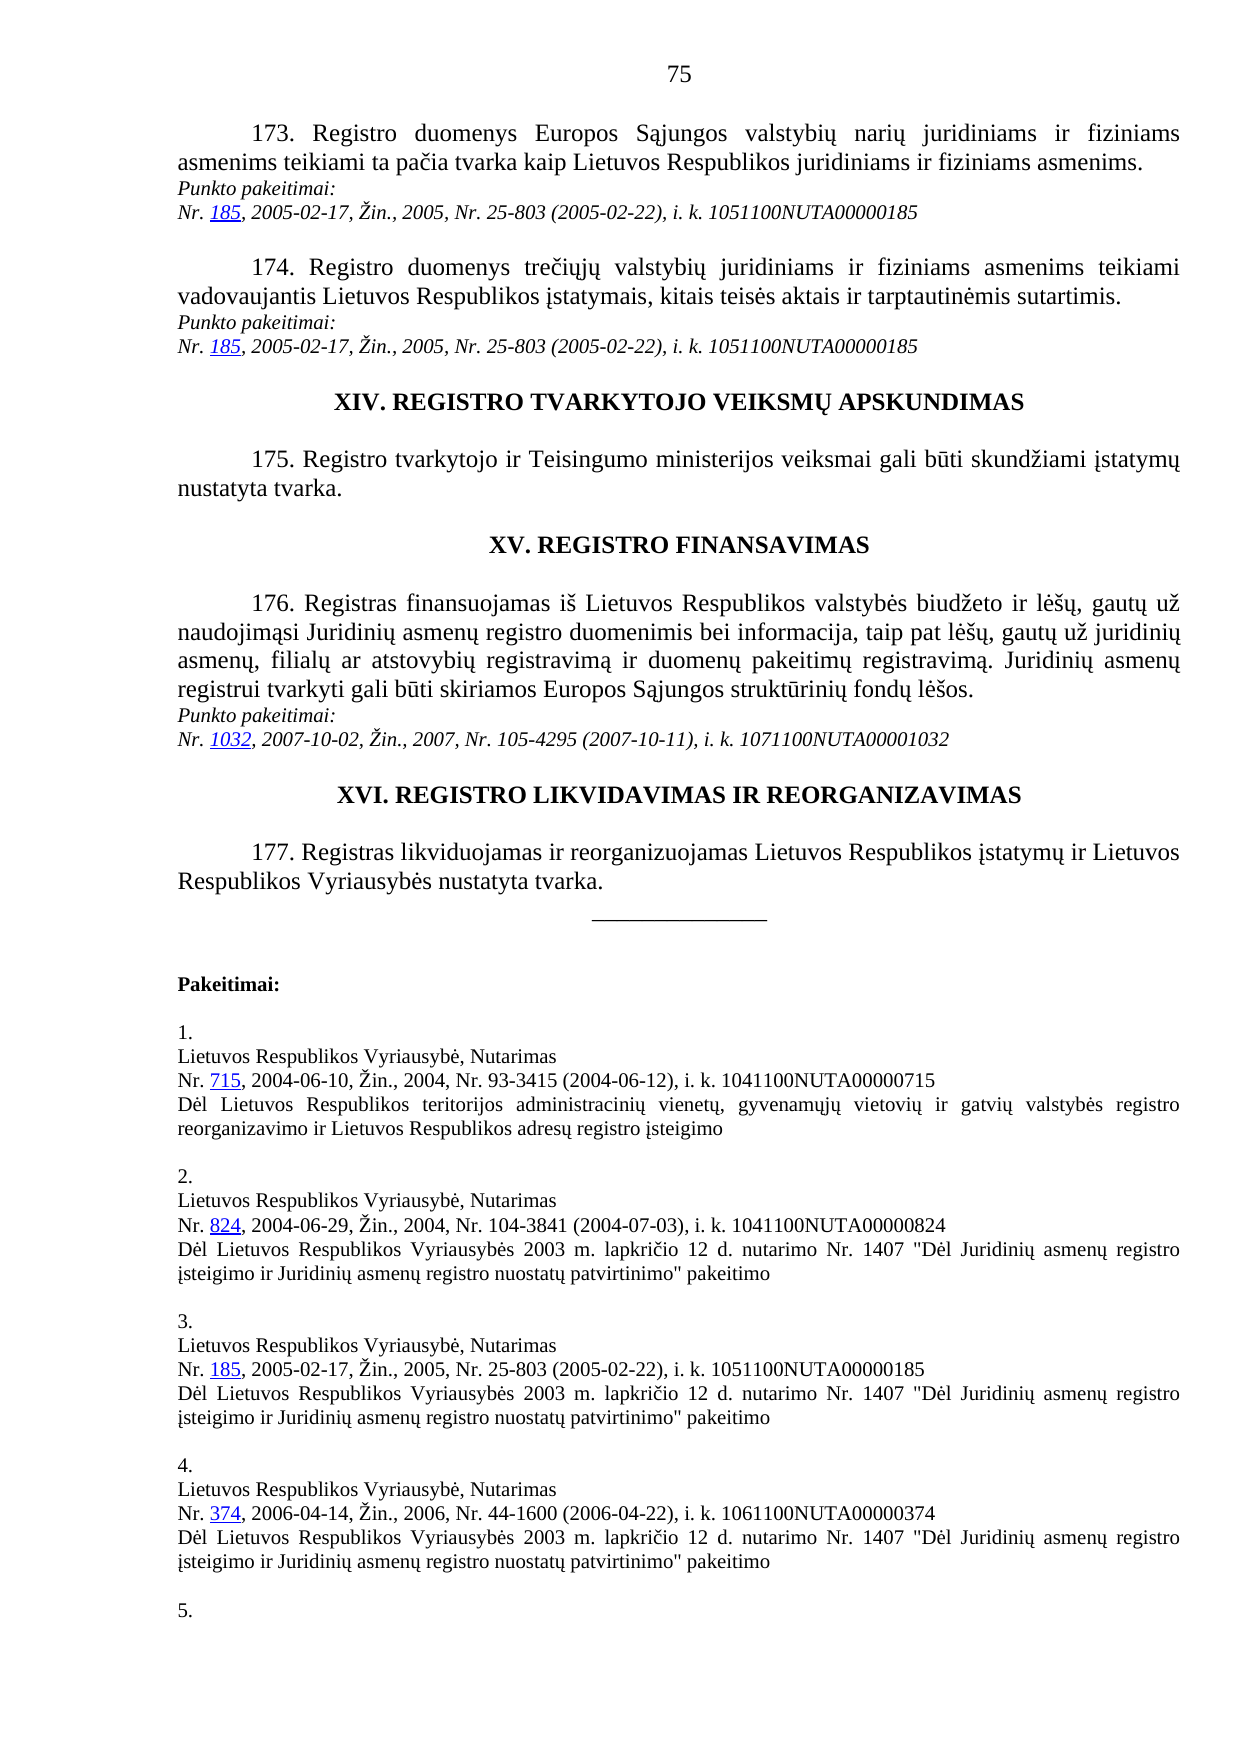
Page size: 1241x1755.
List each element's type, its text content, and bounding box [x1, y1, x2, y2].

text 173. Registro duomenys Europos Sąjungos valstybių narių juridiniams ir fiziniams asmenims teikiami ta pačia tvarka kaip Lietuvos Respublikos juridiniams ir fiziniams asmenims. [177, 118, 1181, 176]
text 5. [177, 1597, 1181, 1622]
text Lietuvos Respublikos Vyriausybė, Nutarimas [177, 1188, 1181, 1212]
text 3. [177, 1309, 1181, 1333]
text Nr. 374, 2006-04-14, Žin., 2006, Nr. 44-1600 (2006-04-22), i. k. 1061100NUTA00000374 [177, 1501, 1181, 1525]
text Nr. 185, 2005-02-17, Žin., 2005, Nr. 25-803 (2005-02-22), i. k. 1051100NUTA00000185 [177, 1357, 1181, 1381]
text Lietuvos Respublikos Vyriausybė, Nutarimas [177, 1044, 1181, 1068]
text Lietuvos Respublikos Vyriausybė, Nutarimas [177, 1477, 1181, 1501]
text Punkto pakeitimai: [177, 310, 1181, 334]
text 175. Registro tvarkytojo ir Teisingumo ministerijos veiksmai gali būti skundžiami įstatymų nustatyta tvarka. [177, 444, 1181, 502]
text 2. [177, 1164, 1181, 1188]
text 176. Registras finansuojamas iš Lietuvos Respublikos valstybės biudžeto ir lėšų, gautų už naudojimąsi Juridinių asmenų registro duomenimis bei informacija, taip pat lėšų, gautų už juridinių asmenų, filialų ar atstovybių registravimą ir duomenų pakeitimų registravimą. Juridinių asmenų registrui tvarkyti gali būti skiriamos Europos Sąjungos struktūrinių fondų lėšos. [177, 588, 1181, 703]
text XVI. REGISTRO LIKVIDAVIMAS IR REORGANIZAVIMAS [177, 780, 1181, 809]
text Dėl Lietuvos Respublikos Vyriausybės 2003 m. lapkričio 12 d. nutarimo Nr. 1407 "Dėl Juridinių asmenų registro įsteigimo ir Juridinių asmenų registro nuostatų patvirtinimo" pakeitimo [177, 1525, 1181, 1573]
text Nr. 1032, 2007-10-02, Žin., 2007, Nr. 105-4295 (2007-10-11), i. k. 1071100NUTA00001032 [177, 727, 1181, 751]
text Dėl Lietuvos Respublikos Vyriausybės 2003 m. lapkričio 12 d. nutarimo Nr. 1407 "Dėl Juridinių asmenų registro įsteigimo ir Juridinių asmenų registro nuostatų patvirtinimo" pakeitimo [177, 1381, 1181, 1429]
text Punkto pakeitimai: [177, 703, 1181, 727]
text 4. [177, 1453, 1181, 1477]
text XIV. REGISTRO TVARKYTOJO VEIKSMŲ APSKUNDIMAS [177, 387, 1181, 416]
text Nr. 715, 2004-06-10, Žin., 2004, Nr. 93-3415 (2004-06-12), i. k. 1041100NUTA00000715 [177, 1068, 1181, 1092]
text Dėl Lietuvos Respublikos Vyriausybės 2003 m. lapkričio 12 d. nutarimo Nr. 1407 "Dėl Juridinių asmenų registro įsteigimo ir Juridinių asmenų registro nuostatų patvirtinimo" pakeitimo [177, 1237, 1181, 1285]
text 1. [177, 1020, 1181, 1044]
text Punkto pakeitimai: [177, 176, 1181, 200]
text 177. Registras likviduojamas ir reorganizuojamas Lietuvos Respublikos įstatymų ir Lietuvos Respublikos Vyriausybės nustatyta tvarka. [177, 837, 1181, 895]
text 174. Registro duomenys trečiųjų valstybių juridiniams ir fiziniams asmenims teikiami vadovaujantis Lietuvos Respublikos įstatymais, kitais teisės aktais ir tarptautinėmis sutartimis. [177, 252, 1181, 310]
text Nr. 185, 2005-02-17, Žin., 2005, Nr. 25-803 (2005-02-22), i. k. 1051100NUTA00000185 [177, 200, 1181, 224]
text XV. REGISTRO FINANSAVIMAS [177, 531, 1181, 559]
text Nr. 824, 2004-06-29, Žin., 2004, Nr. 104-3841 (2004-07-03), i. k. 1041100NUTA00000824 [177, 1212, 1181, 1237]
text Lietuvos Respublikos Vyriausybė, Nutarimas [177, 1333, 1181, 1357]
text Dėl Lietuvos Respublikos teritorijos administracinių vienetų, gyvenamųjų vietovių ir gatvių valstybės registro reorganizavimo ir Lietuvos Respublikos adresų registro įsteigimo [177, 1092, 1181, 1140]
text Pakeitimai: [177, 972, 1181, 996]
text Nr. 185, 2005-02-17, Žin., 2005, Nr. 25-803 (2005-02-22), i. k. 1051100NUTA00000185 [177, 334, 1181, 358]
text ______________ [177, 895, 1181, 924]
